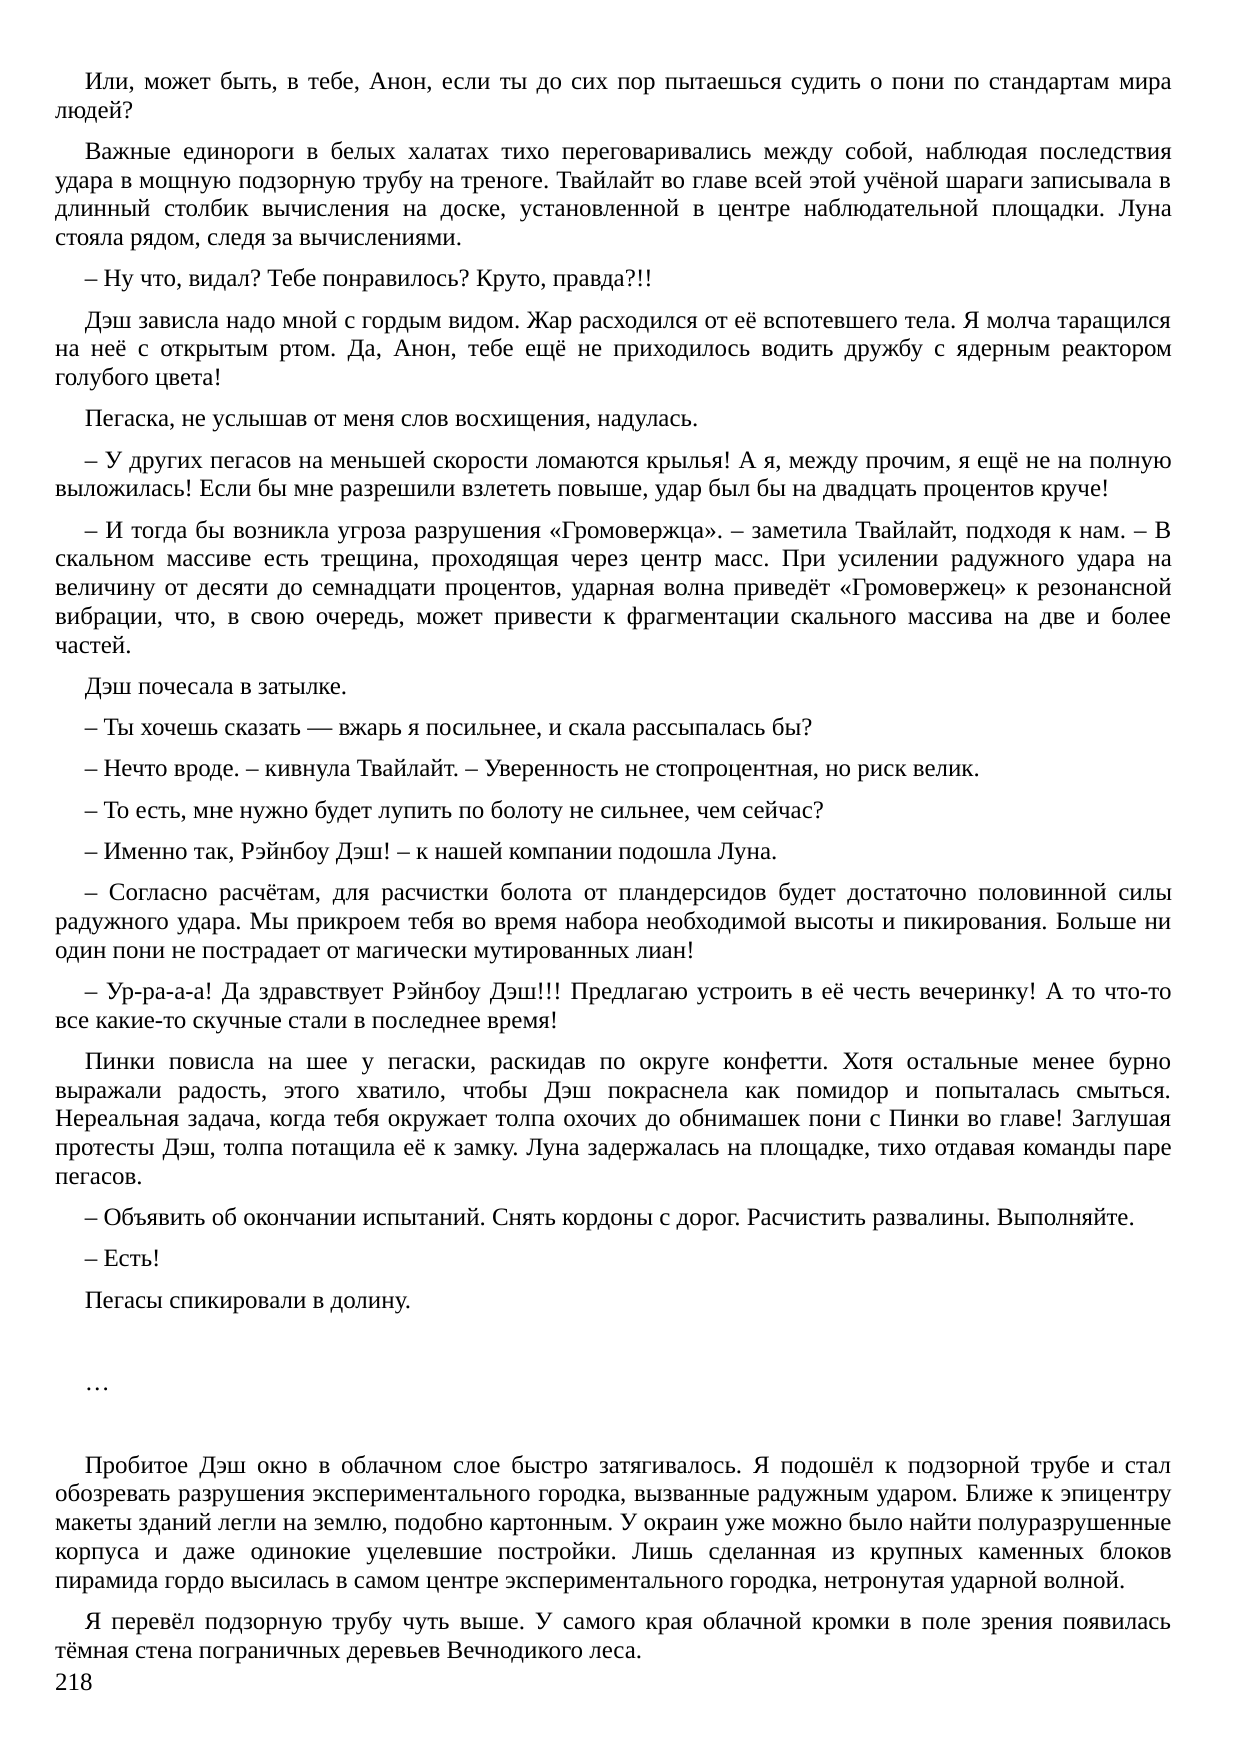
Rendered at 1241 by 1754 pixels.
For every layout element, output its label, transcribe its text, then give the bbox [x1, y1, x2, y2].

text Пегасы спикировали в долину. [55, 1285, 1173, 1313]
text Важные единороги в белых халатах тихо переговаривались между собой, наблюдая последствия удара в мощную подзорную трубу на треноге. Твайлайт во главе всей этой учёной шараги записывала в длинный столбик вычисления на доске, установленной в центре наблюдательной площадки. Луна стояла рядом, следя за вычислениями. [55, 136, 1173, 251]
text – У других пегасов на меньшей скорости ломаются крылья! А я, между прочим, я ещё не на полную выложилась! Если бы мне разрешили взлететь повыше, удар был бы на двадцать процентов круче! [55, 445, 1173, 502]
text Или, может быть, в тебе, Анон, если ты до сих пор пытаешься судить о пони по стандартам мира людей? [55, 66, 1173, 123]
text – Именно так, Рэйнбоу Дэш! – к нашей компании подошла Луна. [55, 836, 1173, 865]
text – Ну что, видал? Тебе понравилось? Круто, правда?!! [55, 263, 1173, 292]
text Дэш зависла надо мной с гордым видом. Жар расходился от её вспотевшего тела. Я молча таращился на неё с открытым ртом. Да, Анон, тебе ещё не приходилось водить дружбу с ядерным реактором голубого цвета! [55, 305, 1173, 391]
text Пинки повисла на шее у пегаски, раскидав по округе конфетти. Хотя остальные менее бурно выражали радость, этого хватило, чтобы Дэш покраснела как помидор и попыталась смыться. Нереальная задача, когда тебя окружает толпа охочих до обнимашек пони с Пинки во главе! Заглушая протесты Дэш, толпа потащила её к замку. Луна задержалась на площадке, тихо отдавая команды паре пегасов. [55, 1046, 1173, 1190]
text – Есть! [55, 1243, 1173, 1272]
text … [55, 1367, 1173, 1396]
text – Нечто вроде. – кивнула Твайлайт. – Уверенность не стопроцентная, но риск велик. [55, 753, 1173, 782]
text – И тогда бы возникла угроза разрушения «Громовержца». – заметила Твайлайт, подходя к нам. – В скальном массиве есть трещина, проходящая через центр масс. При усилении радужного удара на величину от десяти до семнадцати процентов, ударная волна приведёт «Громовержец» к резонансной вибрации, что, в свою очередь, может привести к фрагментации скального массива на две и более частей. [55, 515, 1173, 658]
text Пробитое Дэш окно в облачном слое быстро затягивалось. Я подошёл к подзорной трубе и стал обозревать разрушения экспериментального городка, вызванные радужным ударом. Ближе к эпицентру макеты зданий легли на землю, подобно картонным. У окраин уже можно было найти полуразрушенные корпуса и даже одинокие уцелевшие постройки. Лишь сделанная из крупных каменных блоков пирамида гордо высилась в самом центре экспериментального городка, нетронутая ударной волной. [55, 1450, 1173, 1593]
text – Согласно расчётам, для расчистки болота от пландерсидов будет достаточно половинной силы радужного удара. Мы прикроем тебя во время набора необходимой высоты и пикирования. Больше ни один пони не пострадает от магически мутированных лиан! [55, 877, 1173, 963]
text – То есть, мне нужно будет лупить по болоту не сильнее, чем сейчас? [55, 795, 1173, 823]
text Пегаска, не услышав от меня слов восхищения, надулась. [55, 403, 1173, 432]
text Я перевёл подзорную трубу чуть выше. У самого края облачной кромки в поле зрения появилась тёмная стена пограничных деревьев Вечнодикого леса. [55, 1606, 1173, 1663]
text – Ты хочешь сказать — вжарь я посильнее, и скала рассыпалась бы? [55, 712, 1173, 741]
text Дэш почесала в затылке. [55, 671, 1173, 700]
text – Ур-ра-а-а! Да здравствует Рэйнбоу Дэш!!! Предлагаю устроить в её честь вечеринку! А то что-то все какие-то скучные стали в последнее время! [55, 976, 1173, 1033]
text – Объявить об окончании испытаний. Снять кордоны с дорог. Расчистить развалины. Выполняйте. [55, 1202, 1173, 1231]
